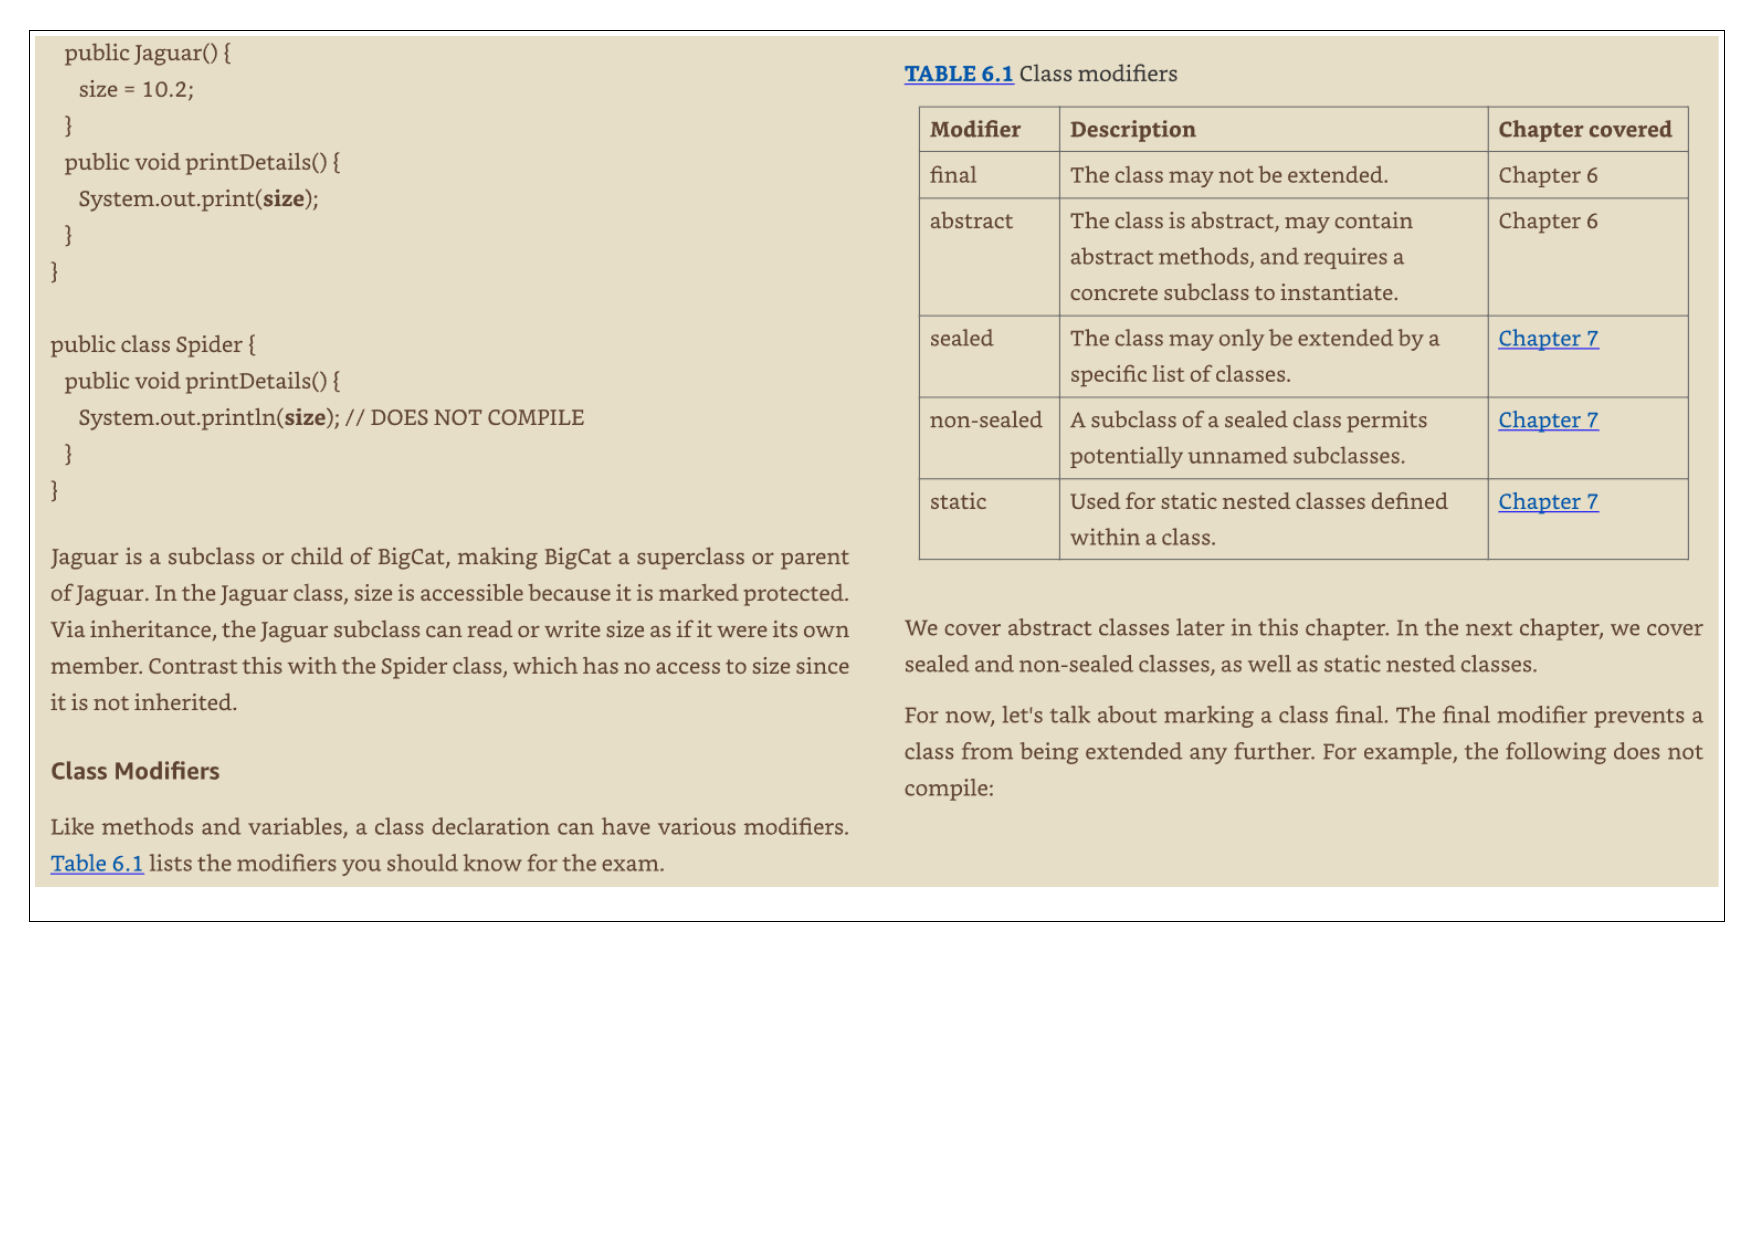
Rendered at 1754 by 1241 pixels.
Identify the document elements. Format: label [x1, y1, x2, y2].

table_cell [30, 31, 1724, 921]
picture [35, 36, 1719, 887]
